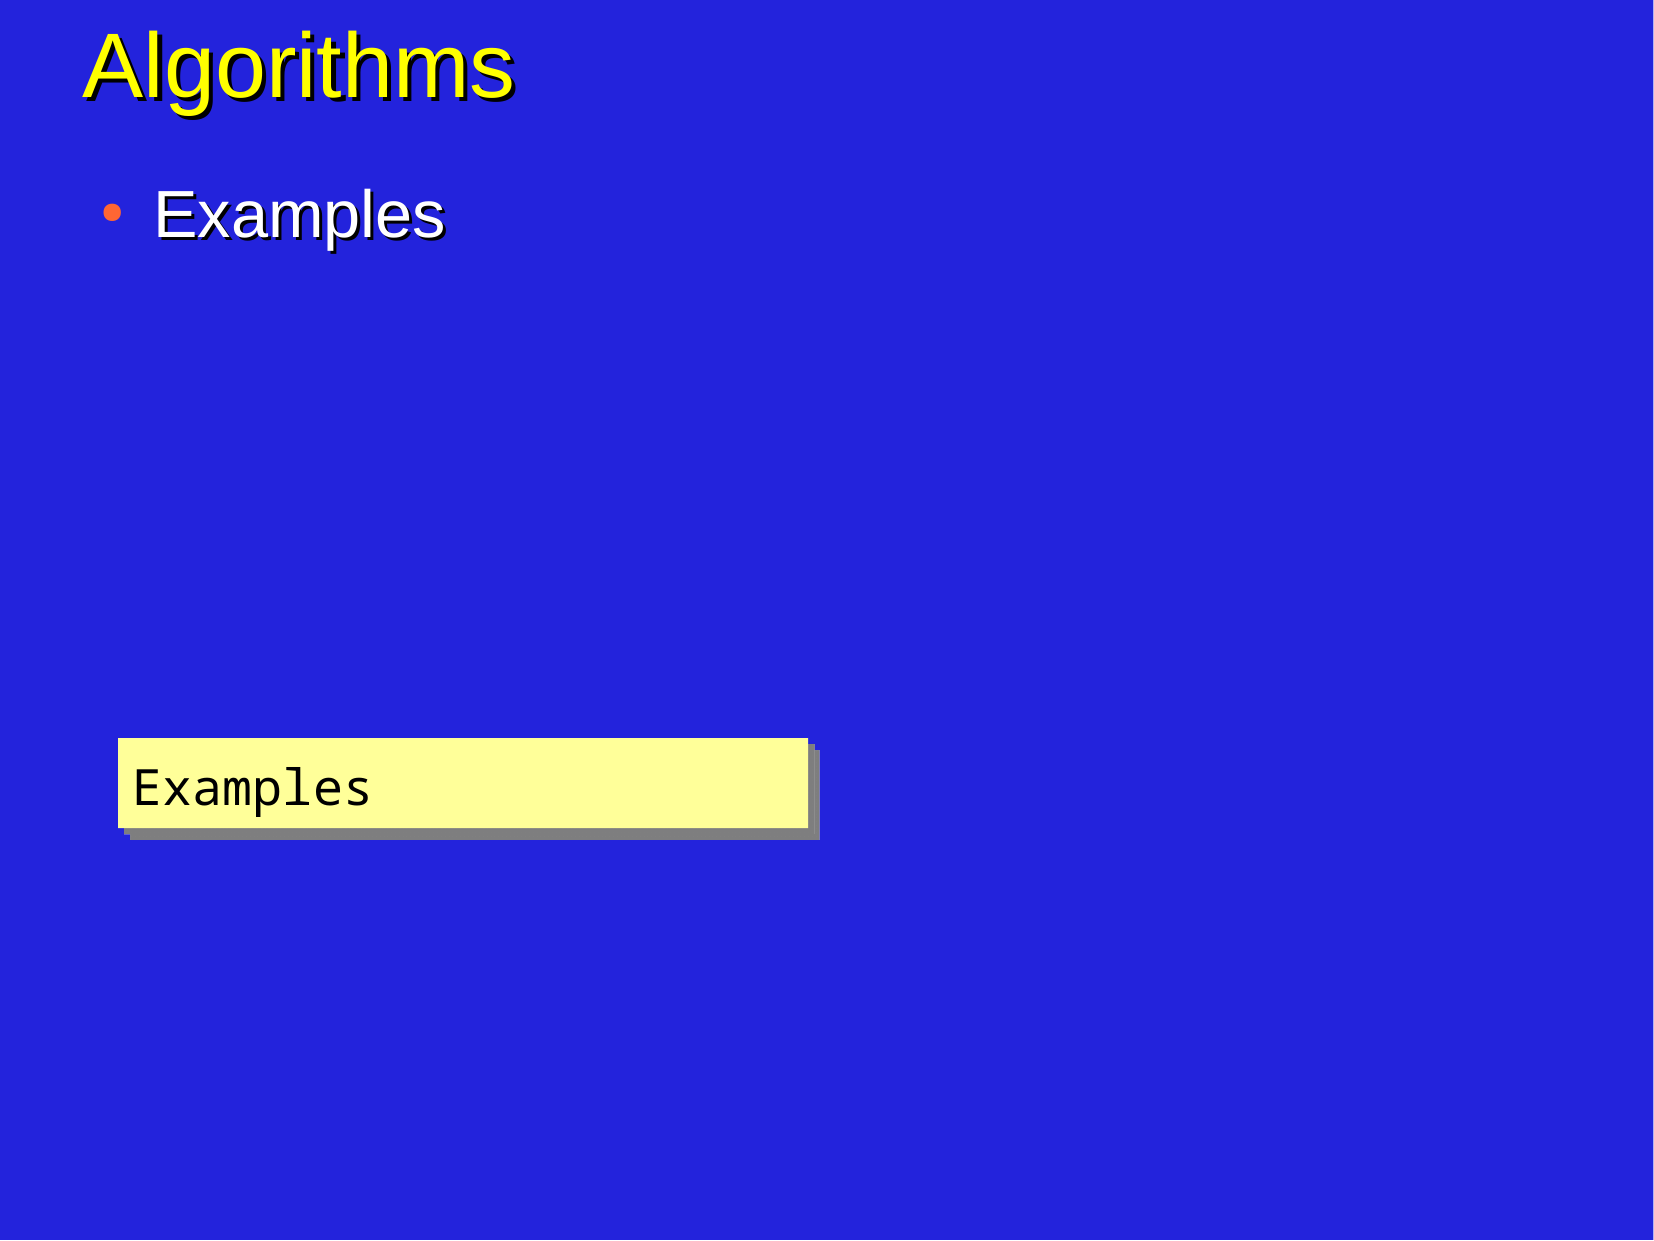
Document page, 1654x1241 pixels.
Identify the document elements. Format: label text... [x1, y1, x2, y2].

list Examples [82, 177, 1571, 1182]
text_box Examples [118, 738, 809, 829]
title Algorithms [82, 2, 1571, 130]
